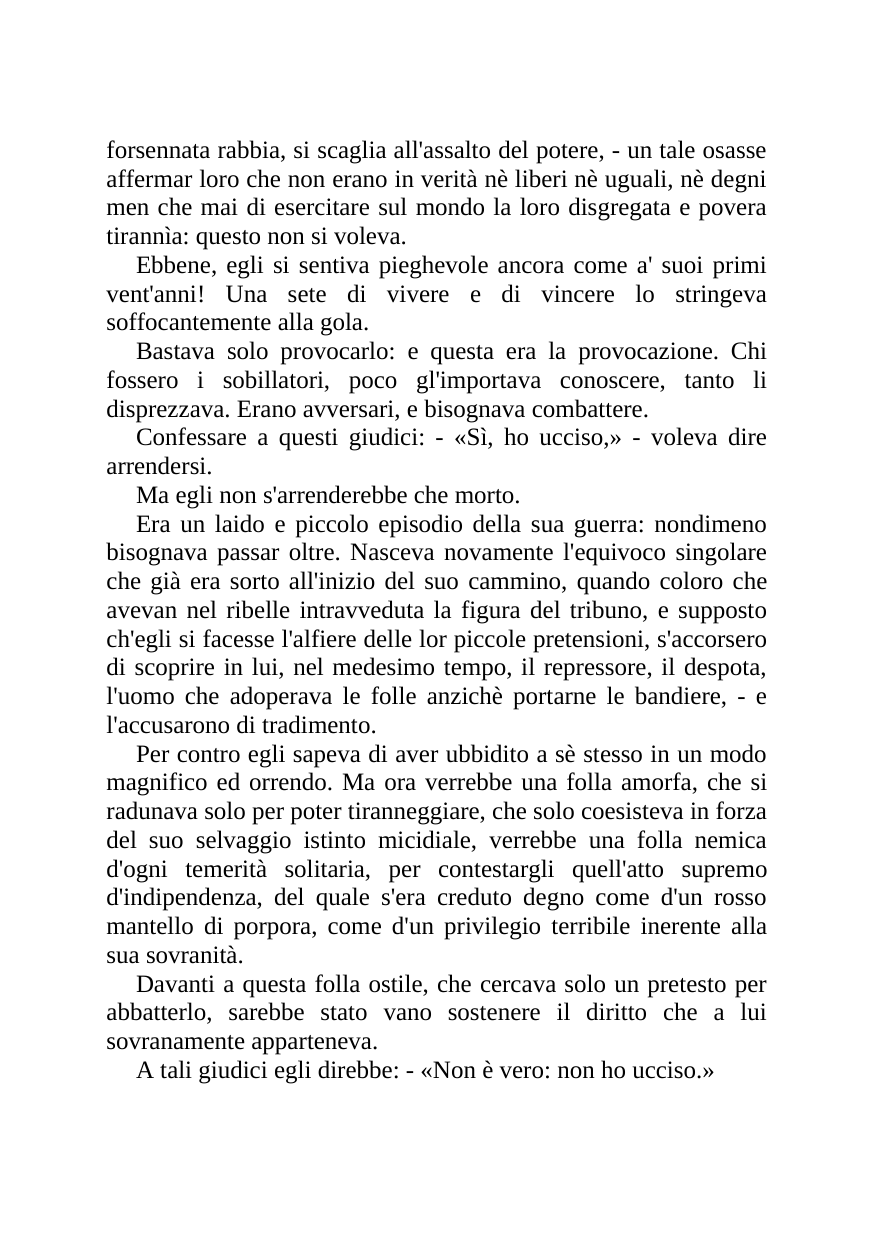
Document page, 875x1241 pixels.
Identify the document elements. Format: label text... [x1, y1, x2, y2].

text Era un laido e piccolo episodio della sua guerra: nondimeno bisognava passar oltre. Nasceva novamente l'equivoco singolare che già era sorto all'inizio del suo cammino, quando coloro che avevan nel ribelle intravveduta la figura del tribuno, e supposto ch'egli si facesse l'alfiere delle lor piccole pretensioni, s'accorsero di scoprire in lui, nel medesimo tempo, il repressore, il despota, l'uomo che adoperava le folle anzichè portarne le bandiere, - e l'accusarono di tradimento. [106, 509, 768, 739]
text Bastava solo provocarlo: e questa era la provocazione. Chi fossero i sobillatori, poco gl'importava conoscere, tanto li disprezzava. Erano avversari, e bisognava combattere. [106, 336, 768, 422]
text Ma egli non s'arrenderebbe che morto. [106, 480, 768, 509]
text Per contro egli sapeva di aver ubbidito a sè stesso in un modo magnifico ed orrendo. Ma ora verrebbe una folla amorfa, che si radunava solo per poter tiranneggiare, che solo coesisteva in forza del suo selvaggio istinto micidiale, verrebbe una folla nemica d'ogni temerità solitaria, per contestargli quell'atto supremo d'indipendenza, del quale s'era creduto degno come d'un rosso mantello di porpora, come d'un privilegio terribile inerente alla sua sovranità. [106, 739, 768, 969]
text Ebbene, egli si sentiva pieghevole ancora come a' suoi primi vent'anni! Una sete di vivere e di vincere lo stringeva soffocantemente alla gola. [106, 250, 768, 336]
text A tali giudici egli direbbe: - «Non è vero: non ho ucciso.» [106, 1055, 768, 1084]
text Confessare a questi giudici: - «Sì, ho ucciso,» - voleva dire arrendersi. [106, 422, 768, 480]
text forsennata rabbia, si scaglia all'assalto del potere, - un tale osasse affermar loro che non erano in verità nè liberi nè uguali, nè degni men che mai di esercitare sul mondo la loro disgregata e povera tirannìa: questo non si voleva. [106, 135, 768, 250]
text Davanti a questa folla ostile, che cercava solo un pretesto per abbatterlo, sarebbe stato vano sostenere il diritto che a lui sovranamente apparteneva. [106, 969, 768, 1055]
